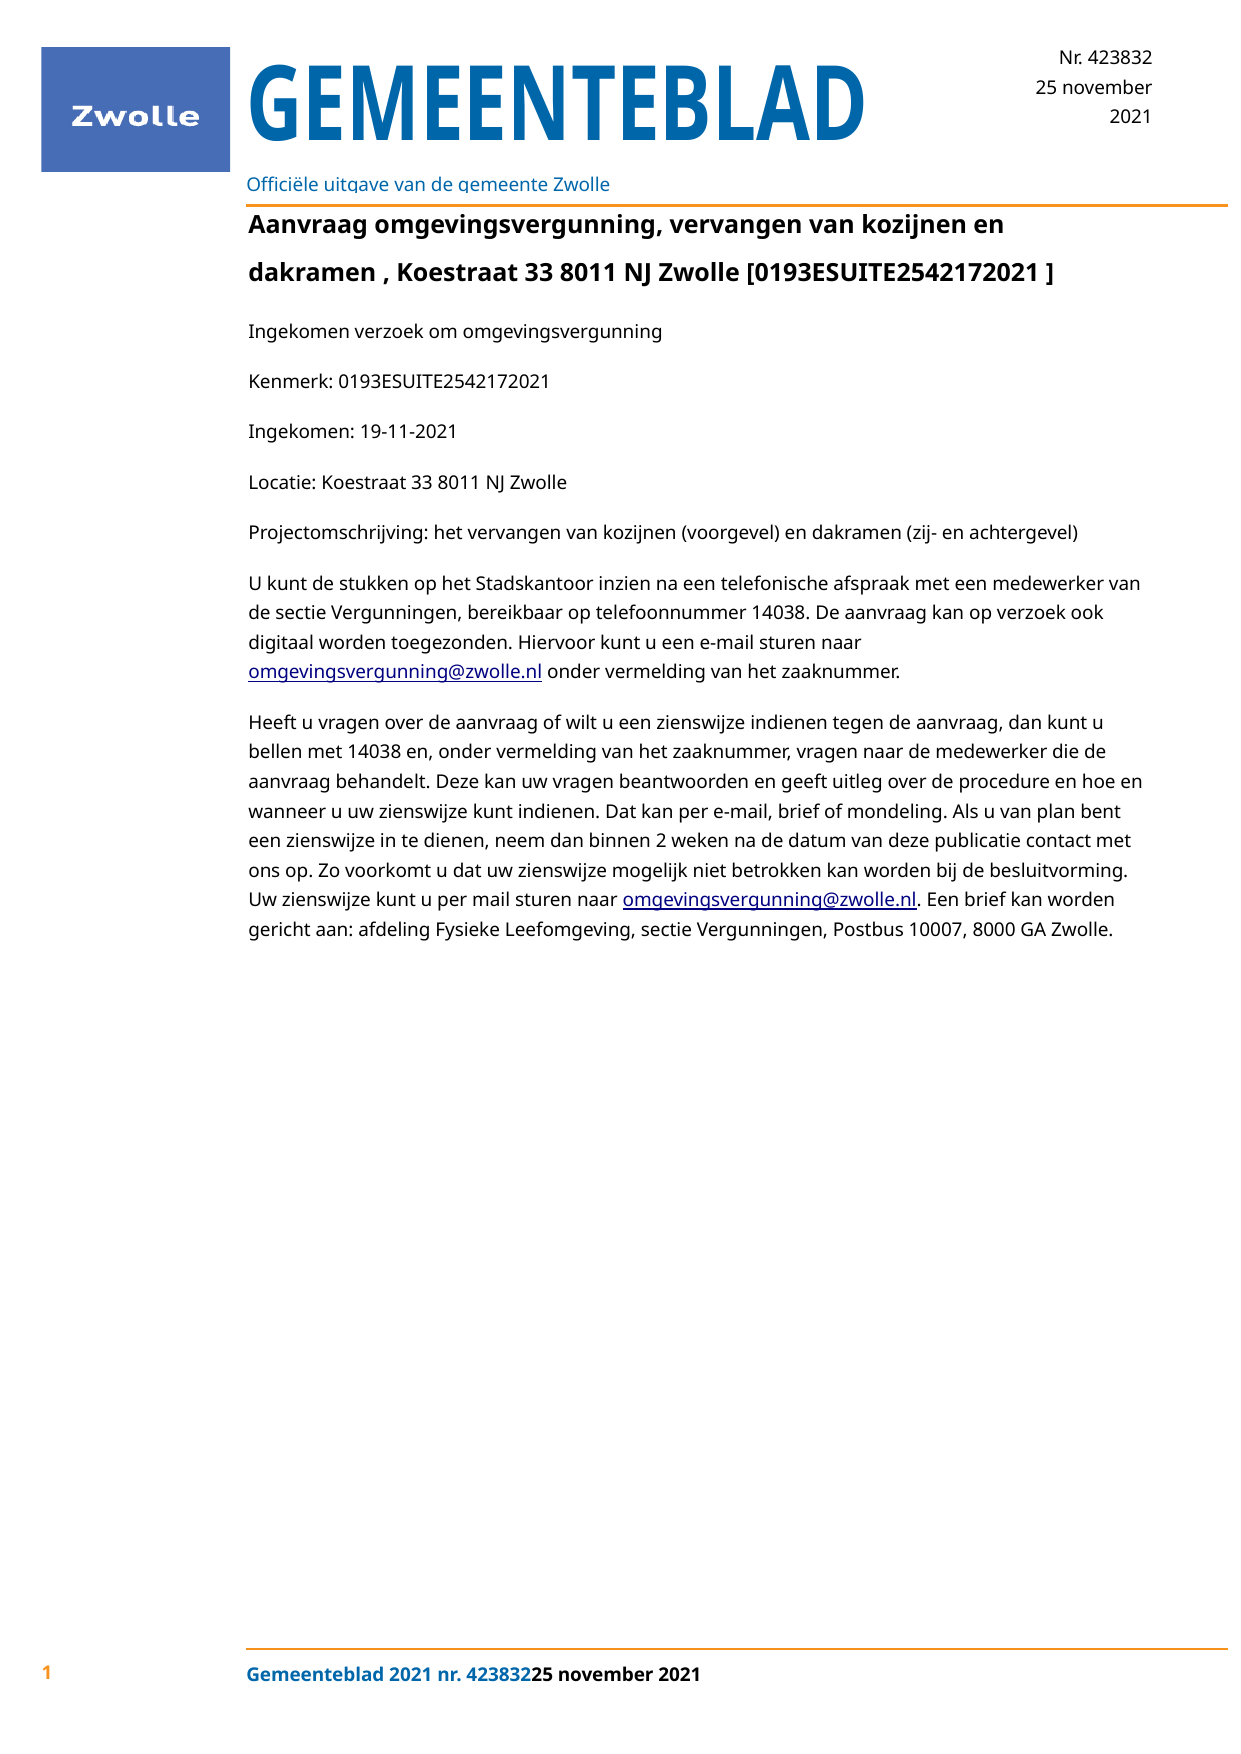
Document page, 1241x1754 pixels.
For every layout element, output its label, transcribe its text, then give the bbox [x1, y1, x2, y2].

text Heeft u vragen over de aanvraag of wilt u een zienswijze indienen tegen de aanvraag, dan kunt u bellen met 14038 en, onder vermelding van het zaaknummer, vragen naar de medewerker die de aanvraag behandelt. Deze kan uw vragen beantwoorden en geeft uitleg over de procedure en hoe en wanneer u uw zienswijze kunt indienen. Dat kan per e-mail, brief of mondeling. Als u van plan bent een zienswijze in te dienen, neem dan binnen 2 weken na de datum van deze publicatie contact met ons op. Zo voorkomt u dat uw zienswijze mogelijk niet betrokken kan worden bij de besluitvorming. Uw zienswijze kunt u per mail sturen naar omgevingsvergunning@zwolle.nl. Een brief kan worden gericht aan: afdeling Fysieke Leefomgeving, sectie Vergunningen, Postbus 10007, 8000 GA Zwolle. [248, 709, 1152, 942]
picture [41, 47, 231, 172]
text Kenmerk: 0193ESUITE2542172021 [248, 368, 1152, 394]
text Locatie: Koestraat 33 8011 NJ Zwolle [248, 469, 1152, 495]
text Ingekomen: 19-11-2021 [248, 419, 1152, 444]
text U kunt de stukken op het Stadskantoor inzien na een telefonische afspraak met een medewerker van de sectie Vergunningen, bereikbaar op telefoonnummer 14038. De aanvraag kan op verzoek ook digitaal worden toegezonden. Hiervoor kunt u een e-mail sturen naar omgevingsvergunning@zwolle.nl onder vermelding van het zaaknummer. [248, 570, 1152, 684]
text Projectomschrijving: het vervangen van kozijnen (voorgevel) en dakramen (zij- en achtergevel) [248, 519, 1152, 545]
text Ingekomen verzoek om omgevingsvergunning [248, 318, 1152, 344]
text Aanvraag omgevingsvergunning, vervangen van kozijnen en dakramen , Koestraat 33 8011 NJ Zwolle [0193ESUITE2542172021 ] [248, 207, 1152, 288]
